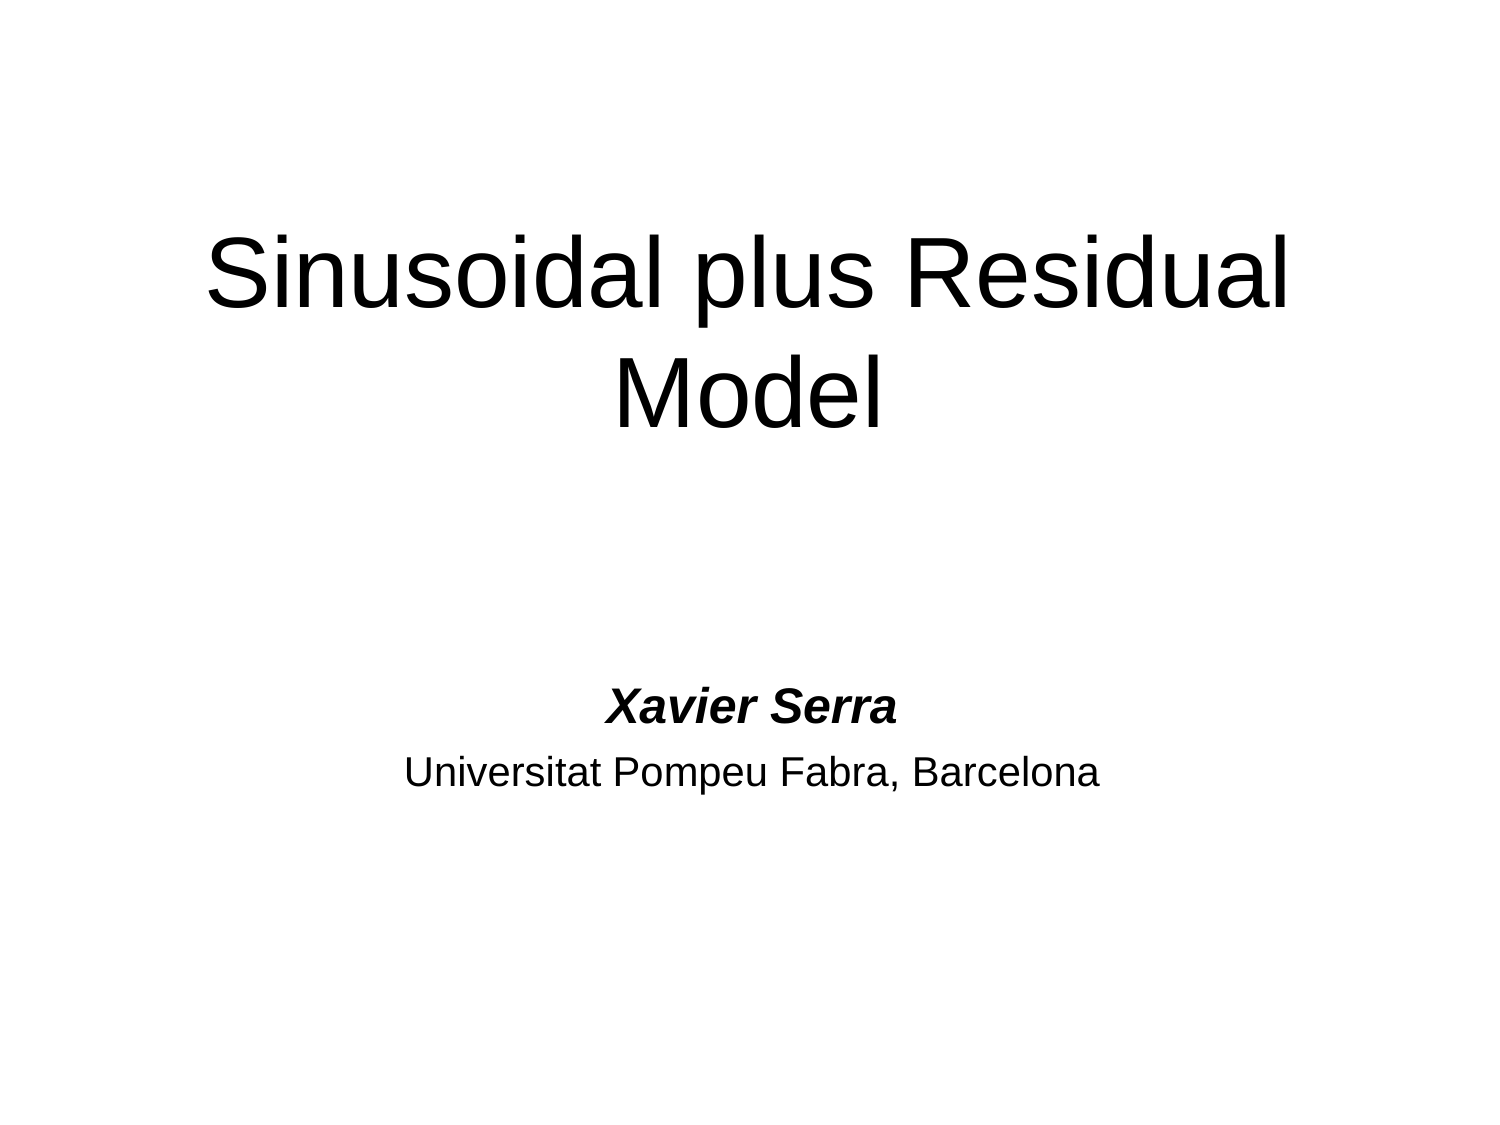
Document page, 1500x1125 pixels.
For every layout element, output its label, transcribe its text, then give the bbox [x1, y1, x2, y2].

title Sinusoidal plus Residual Model [126, 82, 1334, 572]
text_box Xavier Serra Universitat Pompeu Fabra, Barcelona [338, 670, 1166, 846]
